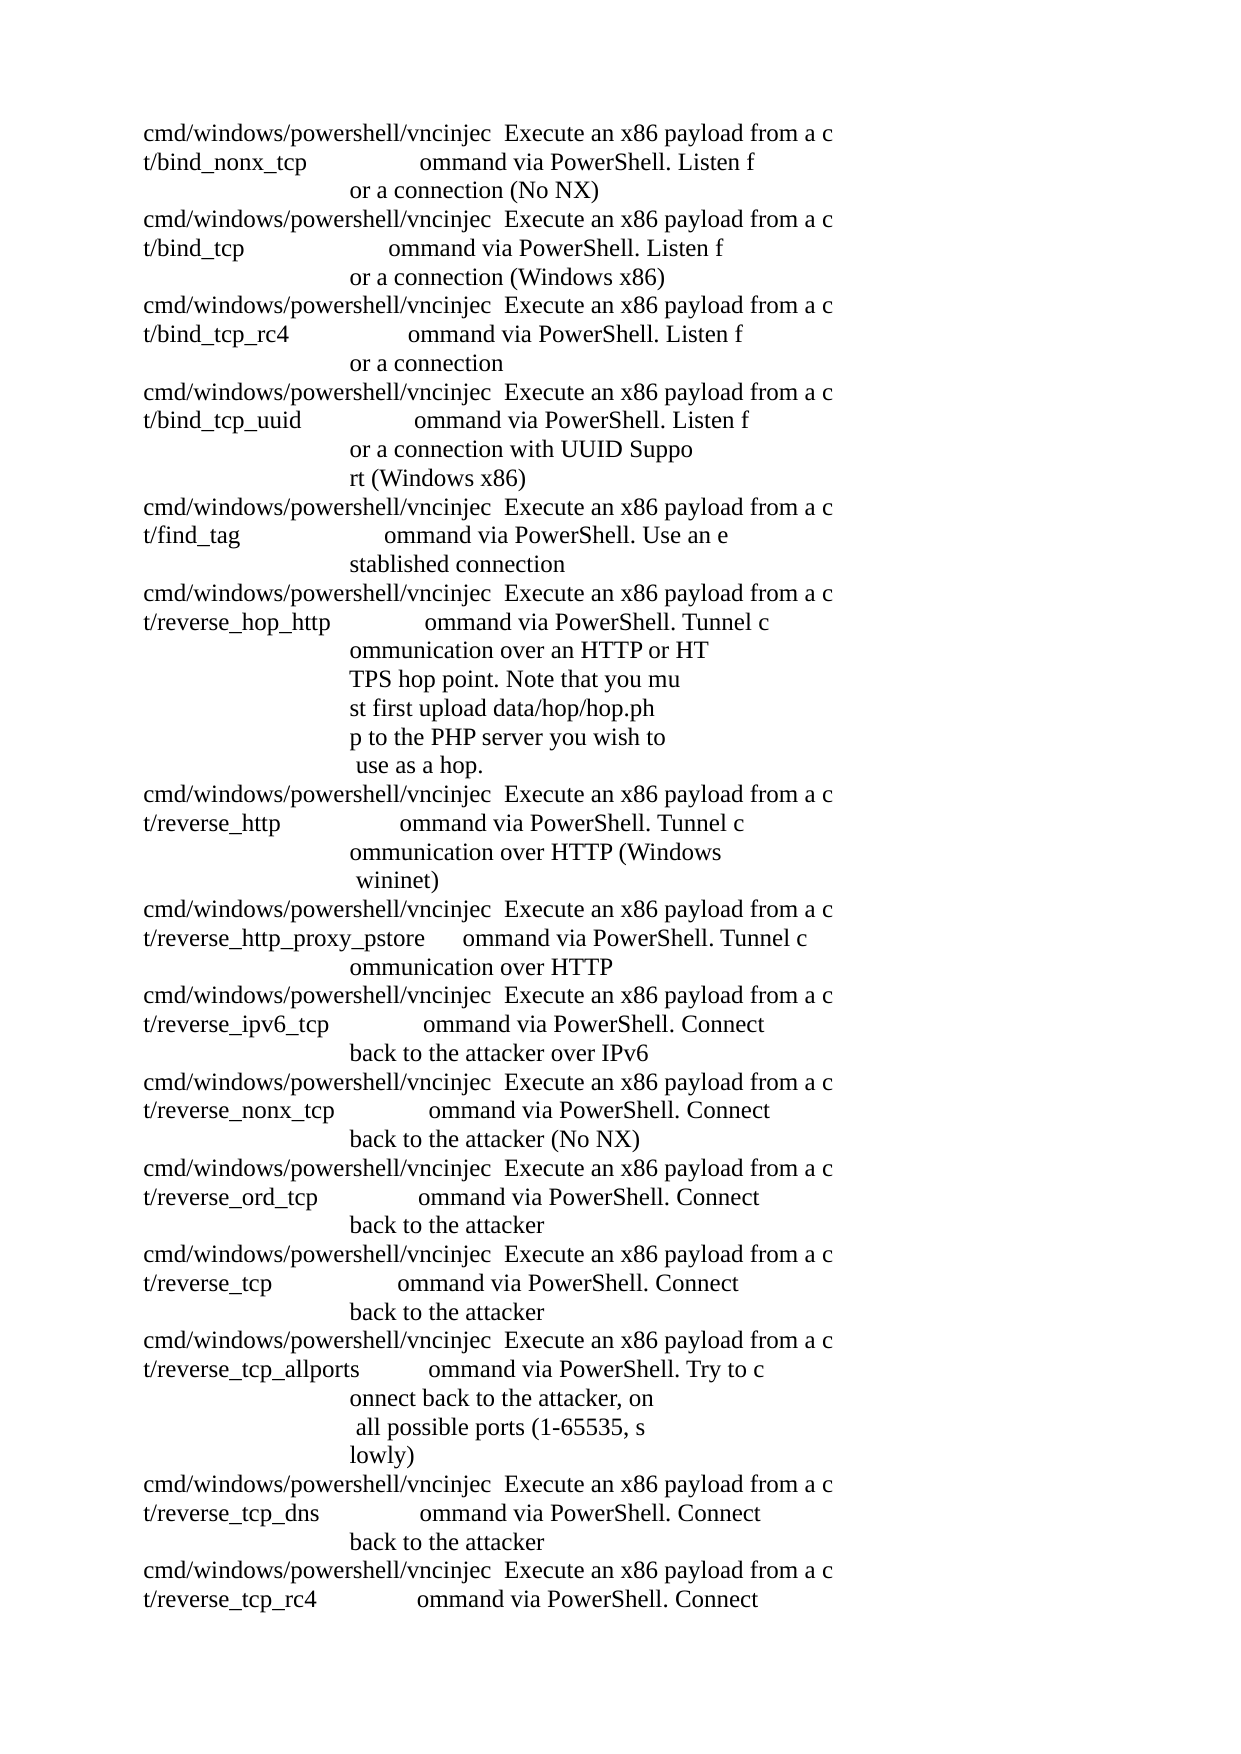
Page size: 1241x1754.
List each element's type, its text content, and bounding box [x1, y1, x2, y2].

text t/reverse_tcp ommand via PowerShell. Connect [118, 1268, 1122, 1297]
text t/reverse_hop_http ommand via PowerShell. Tunnel c [118, 607, 1122, 636]
text t/reverse_ord_tcp ommand via PowerShell. Connect [118, 1182, 1122, 1211]
text cmd/windows/powershell/vncinjec Execute an x86 payload from a c [118, 894, 1122, 923]
text back to the attacker [118, 1297, 1122, 1326]
text t/bind_tcp_uuid ommand via PowerShell. Listen f [118, 406, 1122, 434]
text t/find_tag ommand via PowerShell. Use an e [118, 521, 1122, 549]
text rt (Windows x86) [118, 463, 1122, 492]
text back to the attacker [118, 1527, 1122, 1556]
text or a connection [118, 348, 1122, 377]
text t/reverse_nonx_tcp ommand via PowerShell. Connect [118, 1096, 1122, 1124]
text use as a hop. [118, 751, 1122, 779]
text cmd/windows/powershell/vncinjec Execute an x86 payload from a c [118, 118, 1122, 147]
text cmd/windows/powershell/vncinjec Execute an x86 payload from a c [118, 1067, 1122, 1096]
text cmd/windows/powershell/vncinjec Execute an x86 payload from a c [118, 779, 1122, 808]
text cmd/windows/powershell/vncinjec Execute an x86 payload from a c [118, 981, 1122, 1009]
text all possible ports (1-65535, s [118, 1412, 1122, 1441]
text t/reverse_ipv6_tcp ommand via PowerShell. Connect [118, 1009, 1122, 1038]
text p to the PHP server you wish to [118, 722, 1122, 751]
text ommunication over HTTP [118, 952, 1122, 981]
text ommunication over an HTTP or HT [118, 636, 1122, 664]
text TPS hop point. Note that you mu [118, 664, 1122, 693]
text ommunication over HTTP (Windows [118, 837, 1122, 866]
text t/bind_tcp_rc4 ommand via PowerShell. Listen f [118, 319, 1122, 348]
text stablished connection [118, 549, 1122, 578]
text t/reverse_tcp_rc4 ommand via PowerShell. Connect [118, 1584, 1122, 1613]
text or a connection with UUID Suppo [118, 434, 1122, 463]
text or a connection (Windows x86) [118, 262, 1122, 291]
text cmd/windows/powershell/vncinjec Execute an x86 payload from a c [118, 204, 1122, 233]
text t/bind_nonx_tcp ommand via PowerShell. Listen f [118, 147, 1122, 176]
text or a connection (No NX) [118, 176, 1122, 204]
text cmd/windows/powershell/vncinjec Execute an x86 payload from a c [118, 1556, 1122, 1584]
text t/reverse_http ommand via PowerShell. Tunnel c [118, 808, 1122, 837]
text cmd/windows/powershell/vncinjec Execute an x86 payload from a c [118, 492, 1122, 521]
text back to the attacker [118, 1211, 1122, 1239]
text cmd/windows/powershell/vncinjec Execute an x86 payload from a c [118, 1326, 1122, 1354]
text cmd/windows/powershell/vncinjec Execute an x86 payload from a c [118, 377, 1122, 406]
text back to the attacker over IPv6 [118, 1038, 1122, 1067]
text cmd/windows/powershell/vncinjec Execute an x86 payload from a c [118, 1469, 1122, 1498]
text lowly) [118, 1441, 1122, 1469]
text t/reverse_tcp_dns ommand via PowerShell. Connect [118, 1498, 1122, 1527]
text t/reverse_tcp_allports ommand via PowerShell. Try to c [118, 1354, 1122, 1383]
text t/reverse_http_proxy_pstore ommand via PowerShell. Tunnel c [118, 923, 1122, 952]
text t/bind_tcp ommand via PowerShell. Listen f [118, 233, 1122, 262]
text onnect back to the attacker, on [118, 1383, 1122, 1412]
text wininet) [118, 866, 1122, 894]
text cmd/windows/powershell/vncinjec Execute an x86 payload from a c [118, 578, 1122, 607]
text cmd/windows/powershell/vncinjec Execute an x86 payload from a c [118, 1239, 1122, 1268]
text cmd/windows/powershell/vncinjec Execute an x86 payload from a c [118, 291, 1122, 319]
text back to the attacker (No NX) [118, 1124, 1122, 1153]
text cmd/windows/powershell/vncinjec Execute an x86 payload from a c [118, 1153, 1122, 1182]
text st first upload data/hop/hop.ph [118, 693, 1122, 722]
